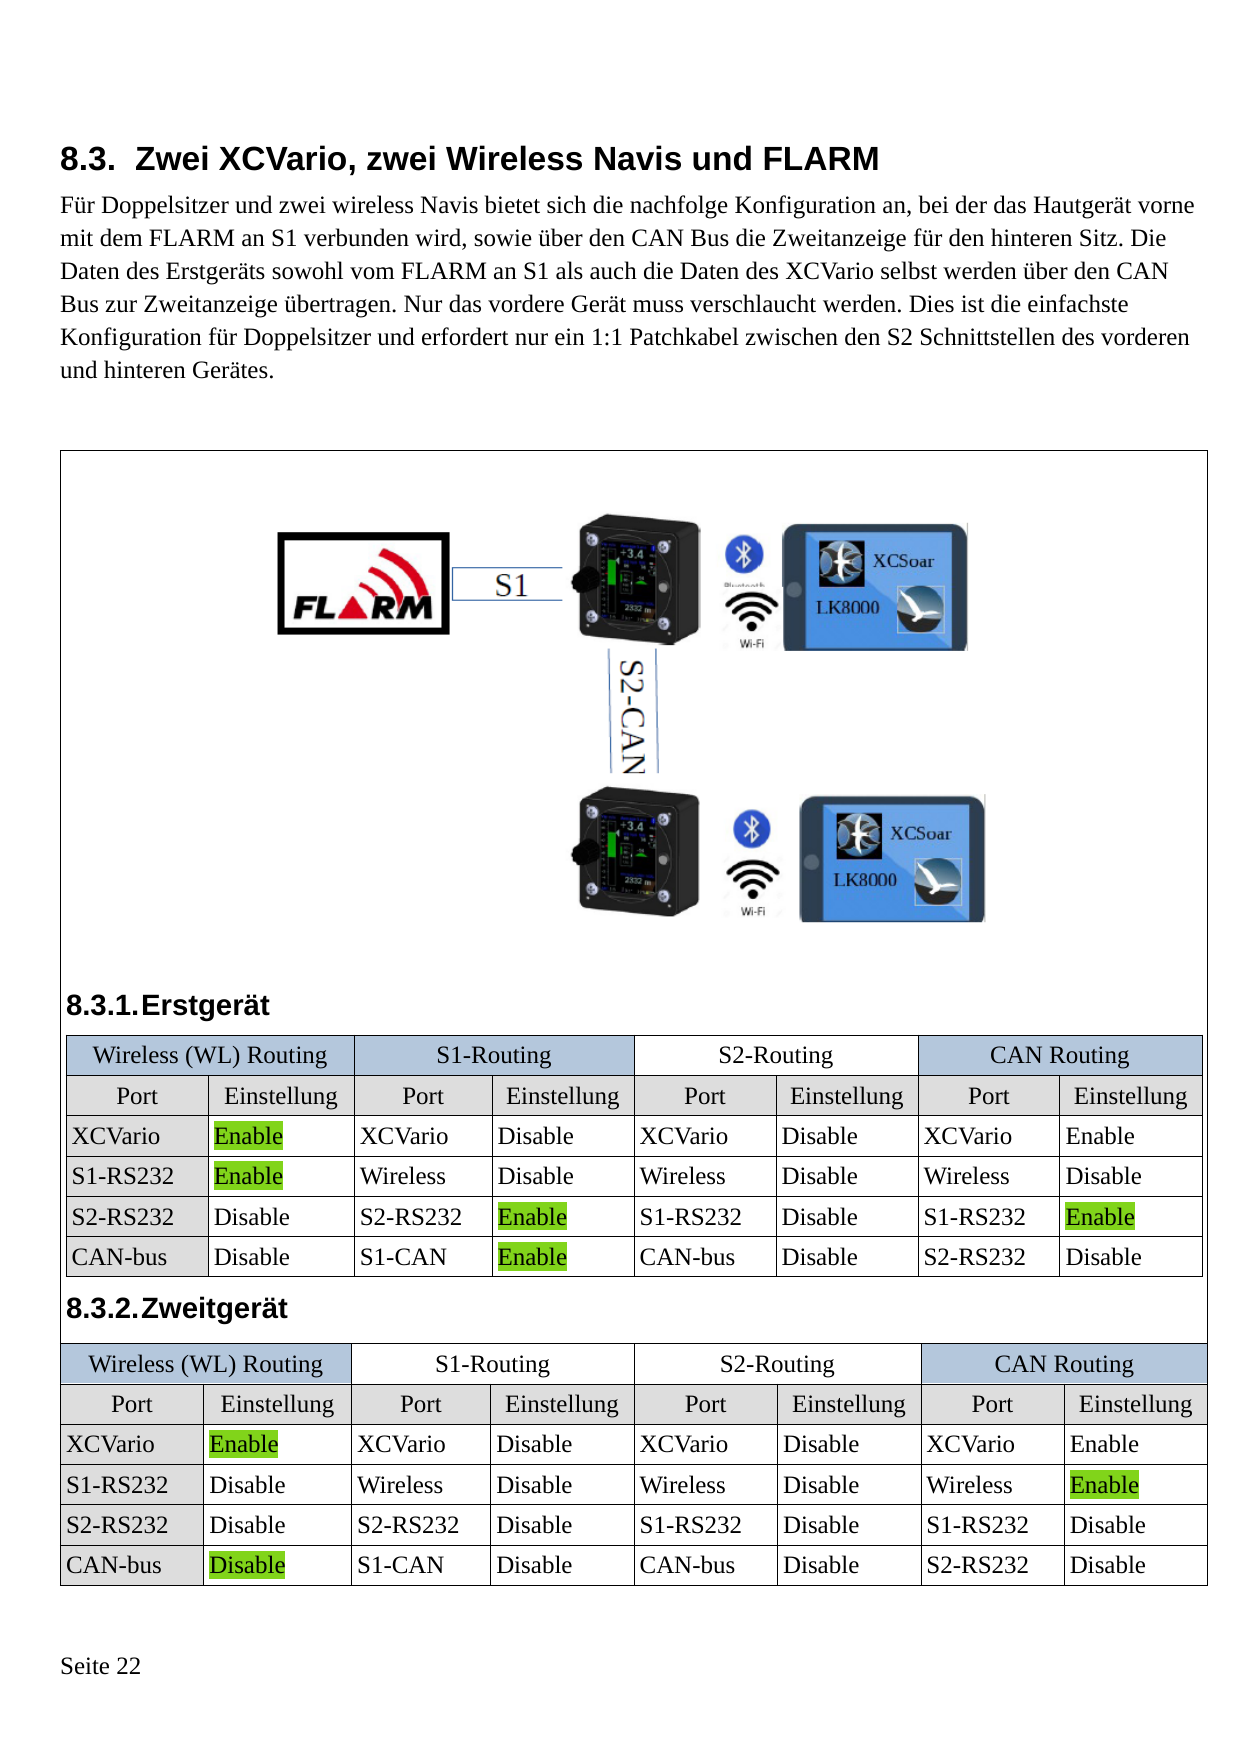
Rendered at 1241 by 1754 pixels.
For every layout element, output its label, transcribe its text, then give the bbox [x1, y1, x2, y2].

table_cell S1-Routing [352, 1344, 634, 1383]
table_cell CAN-bus [635, 1546, 777, 1585]
table_cell Disable [491, 1465, 634, 1504]
table_cell Disable [777, 1237, 918, 1276]
subtitle Zwei XCVario, zwei Wireless Navis und FLARM [60, 139, 1207, 178]
table_cell Enable [209, 1157, 354, 1196]
table_cell Port [67, 1076, 208, 1115]
table_header S1-Routing [355, 1036, 634, 1075]
table_cell XCVario [635, 1116, 776, 1156]
table_cell Disable [209, 1237, 354, 1276]
table_cell XCVario [355, 1116, 492, 1156]
picture [223, 488, 1089, 963]
table_cell Port [352, 1385, 490, 1424]
table_cell S1-RS232 [922, 1505, 1064, 1545]
table_cell Wireless [635, 1465, 777, 1504]
table_cell Disable [493, 1116, 634, 1156]
table_cell S2-RS232 [922, 1546, 1064, 1585]
table_cell Wireless [922, 1465, 1064, 1504]
table_cell Wireless [355, 1157, 492, 1196]
table_cell S1-RS232 [67, 1157, 208, 1196]
table_cell CAN-bus [61, 1546, 203, 1585]
table_cell S1-CAN [352, 1546, 490, 1585]
table_cell Disable [778, 1546, 921, 1585]
table_cell S2-Routing [635, 1344, 921, 1383]
table_cell Einstellung [493, 1076, 634, 1115]
table_cell Einstellung [1065, 1385, 1207, 1424]
table_cell Port [61, 1385, 203, 1424]
table_cell Wireless [352, 1465, 490, 1504]
table_cell Disable [778, 1505, 921, 1545]
table_cell Enable [493, 1197, 634, 1236]
table_cell Wireless [635, 1157, 776, 1196]
table_cell Disable [1060, 1157, 1202, 1196]
table_cell S1-RS232 [635, 1197, 776, 1236]
table_cell S1-RS232 [635, 1505, 777, 1545]
table_header CAN Routing [919, 1036, 1202, 1075]
table_cell Enable [1060, 1116, 1202, 1156]
table_cell Port [919, 1076, 1059, 1115]
table_cell Einstellung [778, 1385, 921, 1424]
table_cell Port [635, 1385, 777, 1424]
table_cell Einstellung [209, 1076, 354, 1115]
table_cell XCVario [67, 1116, 208, 1156]
table_cell Disable [777, 1197, 918, 1236]
table_cell S1-RS232 [61, 1465, 203, 1504]
table_cell Wireless [919, 1157, 1059, 1196]
table_cell Disable [493, 1157, 634, 1196]
table_cell Einstellung [1060, 1076, 1202, 1115]
table_cell CAN-bus [635, 1237, 776, 1276]
table_cell S2-RS232 [919, 1237, 1059, 1276]
table_cell Disable [204, 1505, 351, 1545]
table_cell Disable [1065, 1505, 1207, 1545]
table_cell XCVario [352, 1425, 490, 1464]
table_cell CAN-bus [67, 1237, 208, 1276]
table_cell Disable [1060, 1237, 1202, 1276]
table_cell Enable [204, 1425, 351, 1464]
table_cell Disable [204, 1465, 351, 1504]
table_cell Wireless (WL) Routing [61, 1344, 351, 1383]
table_cell Disable [1065, 1546, 1207, 1585]
table_cell Enable [1060, 1197, 1202, 1236]
table_header Wireless (WL) Routing [67, 1036, 354, 1075]
table_cell Disable [777, 1157, 918, 1196]
table_cell S1-CAN [355, 1237, 492, 1276]
table_cell Enable [1065, 1425, 1207, 1464]
table_cell Enable [1065, 1465, 1207, 1504]
table_cell Einstellung [204, 1385, 351, 1424]
table_cell S2-RS232 [352, 1505, 490, 1545]
table_cell CAN Routing [922, 1344, 1207, 1383]
table_cell Port [922, 1385, 1064, 1424]
table_cell Enable [493, 1237, 634, 1276]
table_cell Einstellung [777, 1076, 918, 1115]
table_cell S2-RS232 [67, 1197, 208, 1236]
table_cell S2-RS232 [355, 1197, 492, 1236]
table_cell S1-RS232 [919, 1197, 1059, 1236]
table_cell S2-RS232 [61, 1505, 203, 1545]
table_header S2-Routing [635, 1036, 918, 1075]
table_cell Disable [491, 1546, 634, 1585]
table_cell Disable [204, 1546, 351, 1585]
table_cell Disable [778, 1465, 921, 1504]
table_cell Disable [209, 1197, 354, 1236]
table_cell Disable [491, 1505, 634, 1545]
table_cell XCVario [61, 1425, 203, 1464]
table_cell Disable [491, 1425, 634, 1464]
table_cell Enable [209, 1116, 354, 1156]
table_cell Port [355, 1076, 492, 1115]
table_header Erstgerät Zweitgerät [61, 451, 1207, 1343]
table_cell Disable [778, 1425, 921, 1464]
table_cell Port [635, 1076, 776, 1115]
text Für Doppelsitzer und zwei wireless Navis bietet sich die nachfolge Konfiguration an, bei der das Hautgerät vorne mit dem FLARM an S1 verbunden wird, sowie über den CAN Bus die Zweitanzeige für den hinteren Sitz. Die Daten des Erstgeräts sowohl vom FLARM an S1 als auch die Daten des XCVario selbst werden über den CAN Bus zur Zweitanzeige übertragen. Nur das vordere Gerät muss verschlaucht werden. Dies ist die einfachste Konfiguration für Doppelsitzer und erfordert nur ein 1:1 Patchkabel zwischen den S2 Schnittstellen des vorderen und hinteren Gerätes. [60, 190, 1207, 384]
table_cell Disable [777, 1116, 918, 1156]
table_cell XCVario [635, 1425, 777, 1464]
table_cell XCVario [919, 1116, 1059, 1156]
table_cell Einstellung [491, 1385, 634, 1424]
table_cell XCVario [922, 1425, 1064, 1464]
